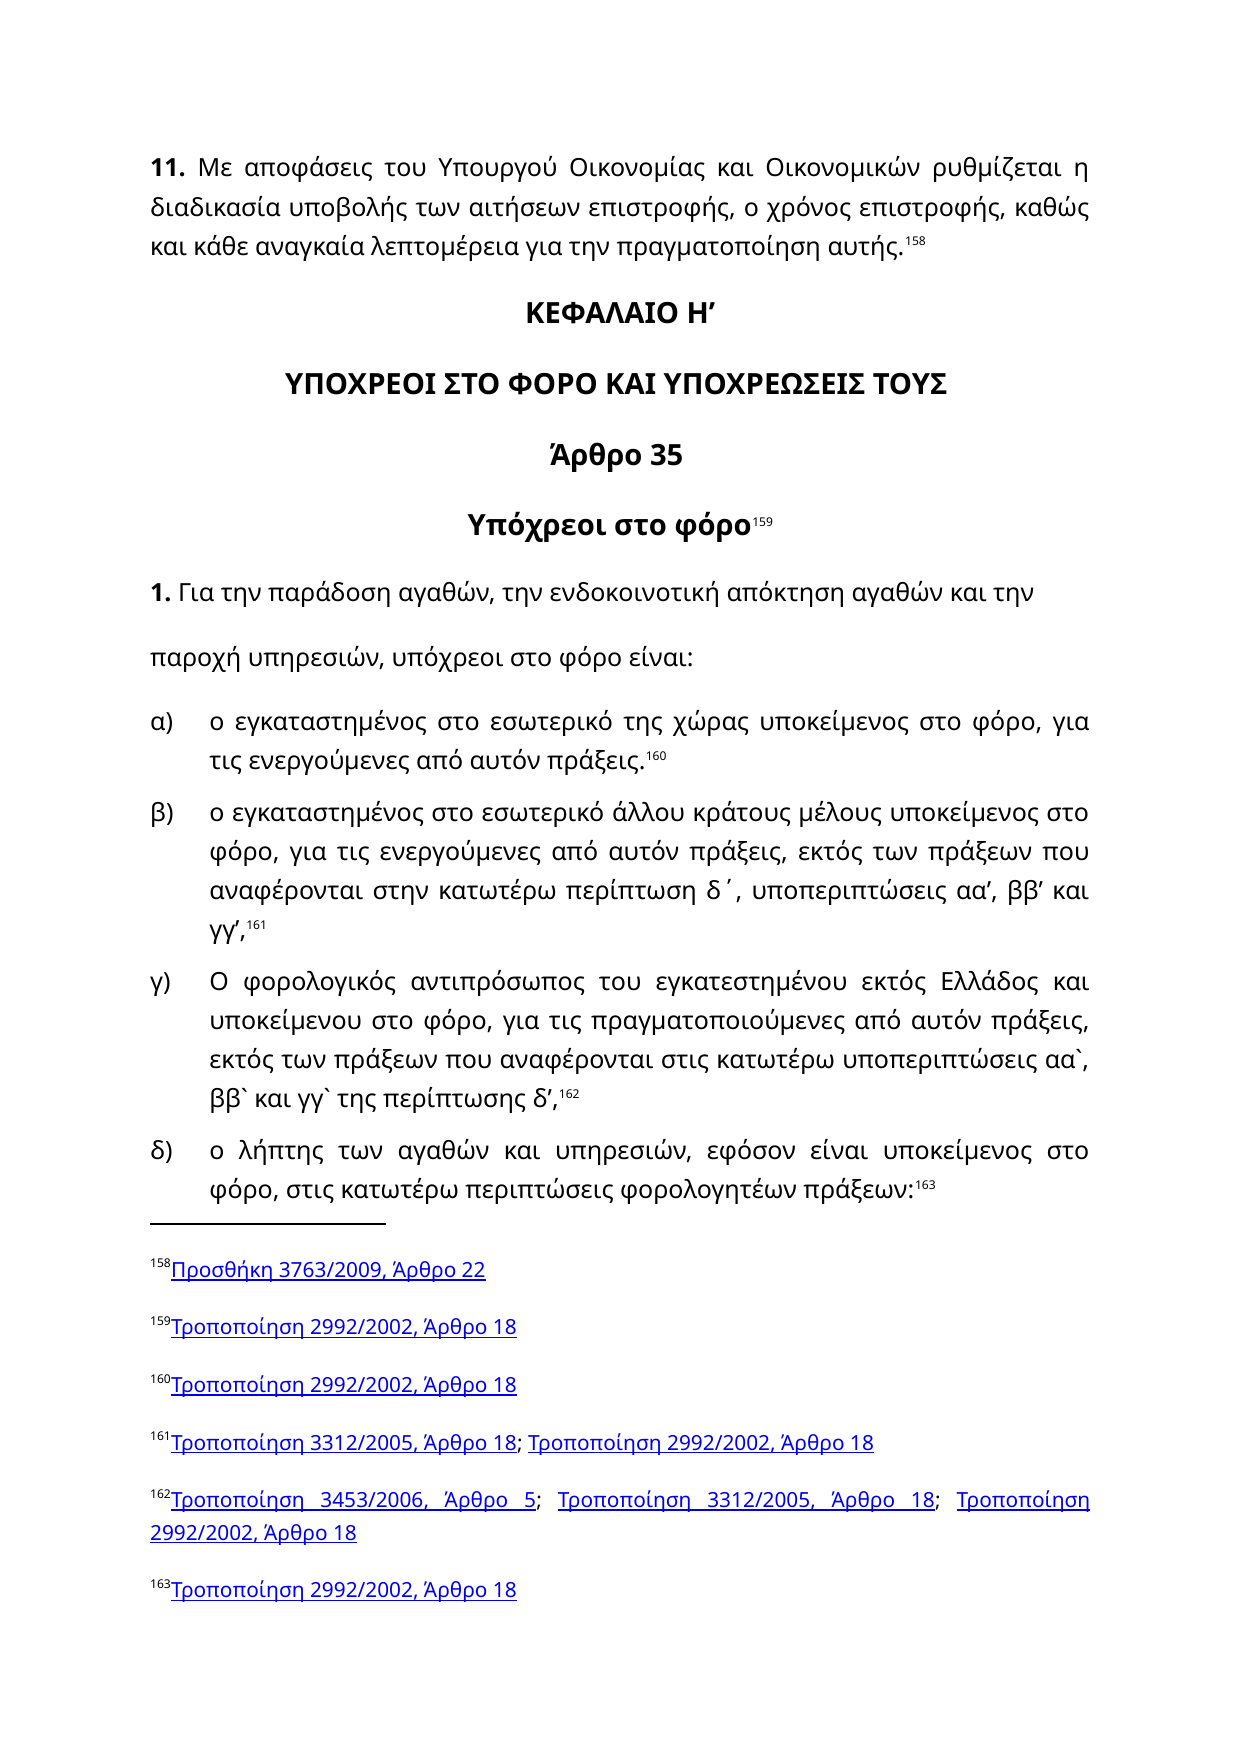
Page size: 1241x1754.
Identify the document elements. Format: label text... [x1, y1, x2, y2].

subtitle ΚΕΦΑΛΑΙΟ Η’ [150, 292, 1090, 332]
text Τροποποίηση 2992/2002, Άρθρο 18 [150, 1370, 1090, 1398]
text Τροποποίηση 2992/2002, Άρθρο 18 [150, 1576, 1090, 1604]
list γ) Ο φορολογικός αντιπρόσωπος του εγκατεστημένου εκτός Ελλάδος και υποκείμενου στο φόρο, για τις πραγματοποιούμενες από αυτόν πράξεις, εκτός των πράξεων που αναφέρονται στις κατωτέρω υποπεριπτώσεις αα`, ββ` και γγ` της περίπτωσης δ’, [150, 963, 1090, 1115]
list δ) ο λήπτης των αγαθών και υπηρεσιών, εφόσον είναι υποκείμενος στο φόρο, στις κατωτέρω περιπτώσεις φορολογητέων πράξεων: [150, 1132, 1090, 1206]
text Τροποποίηση 2992/2002, Άρθρο 18 [150, 1312, 1090, 1341]
subtitle Άρθρο 35 [150, 434, 1090, 473]
subtitle Υπόχρεοι στο φόρο [150, 504, 1090, 544]
text Προσθήκη 3763/2009, Άρθρο 22 [150, 1255, 1090, 1283]
text 11. Με αποφάσεις του Υπουργού Οικονομίας και Οικονομικών ρυθμίζεται η διαδικασία υποβολής των αιτήσεων επιστροφής, ο χρόνος επιστροφής, καθώς και κάθε αναγκαία λεπτομέρεια για την πραγματοποίηση αυτής. [150, 150, 1090, 262]
list β) ο εγκαταστημένος στο εσωτερικό άλλου κράτους μέλους υποκείμενος στο φόρο, για τις ενεργούμενες από αυτόν πράξεις, εκτός των πράξεων που αναφέρονται στην κατωτέρω περίπτωση δ΄, υποπεριπτώσεις αα’, ββ’ και γγ’, [150, 794, 1090, 946]
text 1. Για την παράδοση αγαθών, την ενδοκοινοτική απόκτηση αγαθών και την [150, 575, 1090, 609]
text Τροποποίηση 3312/2005, Άρθρο 18; Τροποποίηση 2992/2002, Άρθρο 18 [150, 1428, 1090, 1456]
list α) ο εγκαταστημένος στο εσωτερικό της χώρας υποκείμενος στο φόρο, για τις ενεργούμενες από αυτόν πράξεις. [150, 703, 1090, 777]
subtitle ΥΠΟΧΡΕΟΙ ΣΤΟ ΦΟΡΟ ΚΑΙ ΥΠΟΧΡΕΩΣΕΙΣ ΤΟΥΣ [150, 363, 1090, 403]
text παροχή υπηρεσιών, υπόχρεοι στο φόρο είναι: [150, 639, 1090, 673]
text Τροποποίηση 3453/2006, Άρθρο 5; Τροποποίηση 3312/2005, Άρθρο 18; Τροποποίηση 2992/2002, Άρθρο 18 [150, 1485, 1090, 1546]
